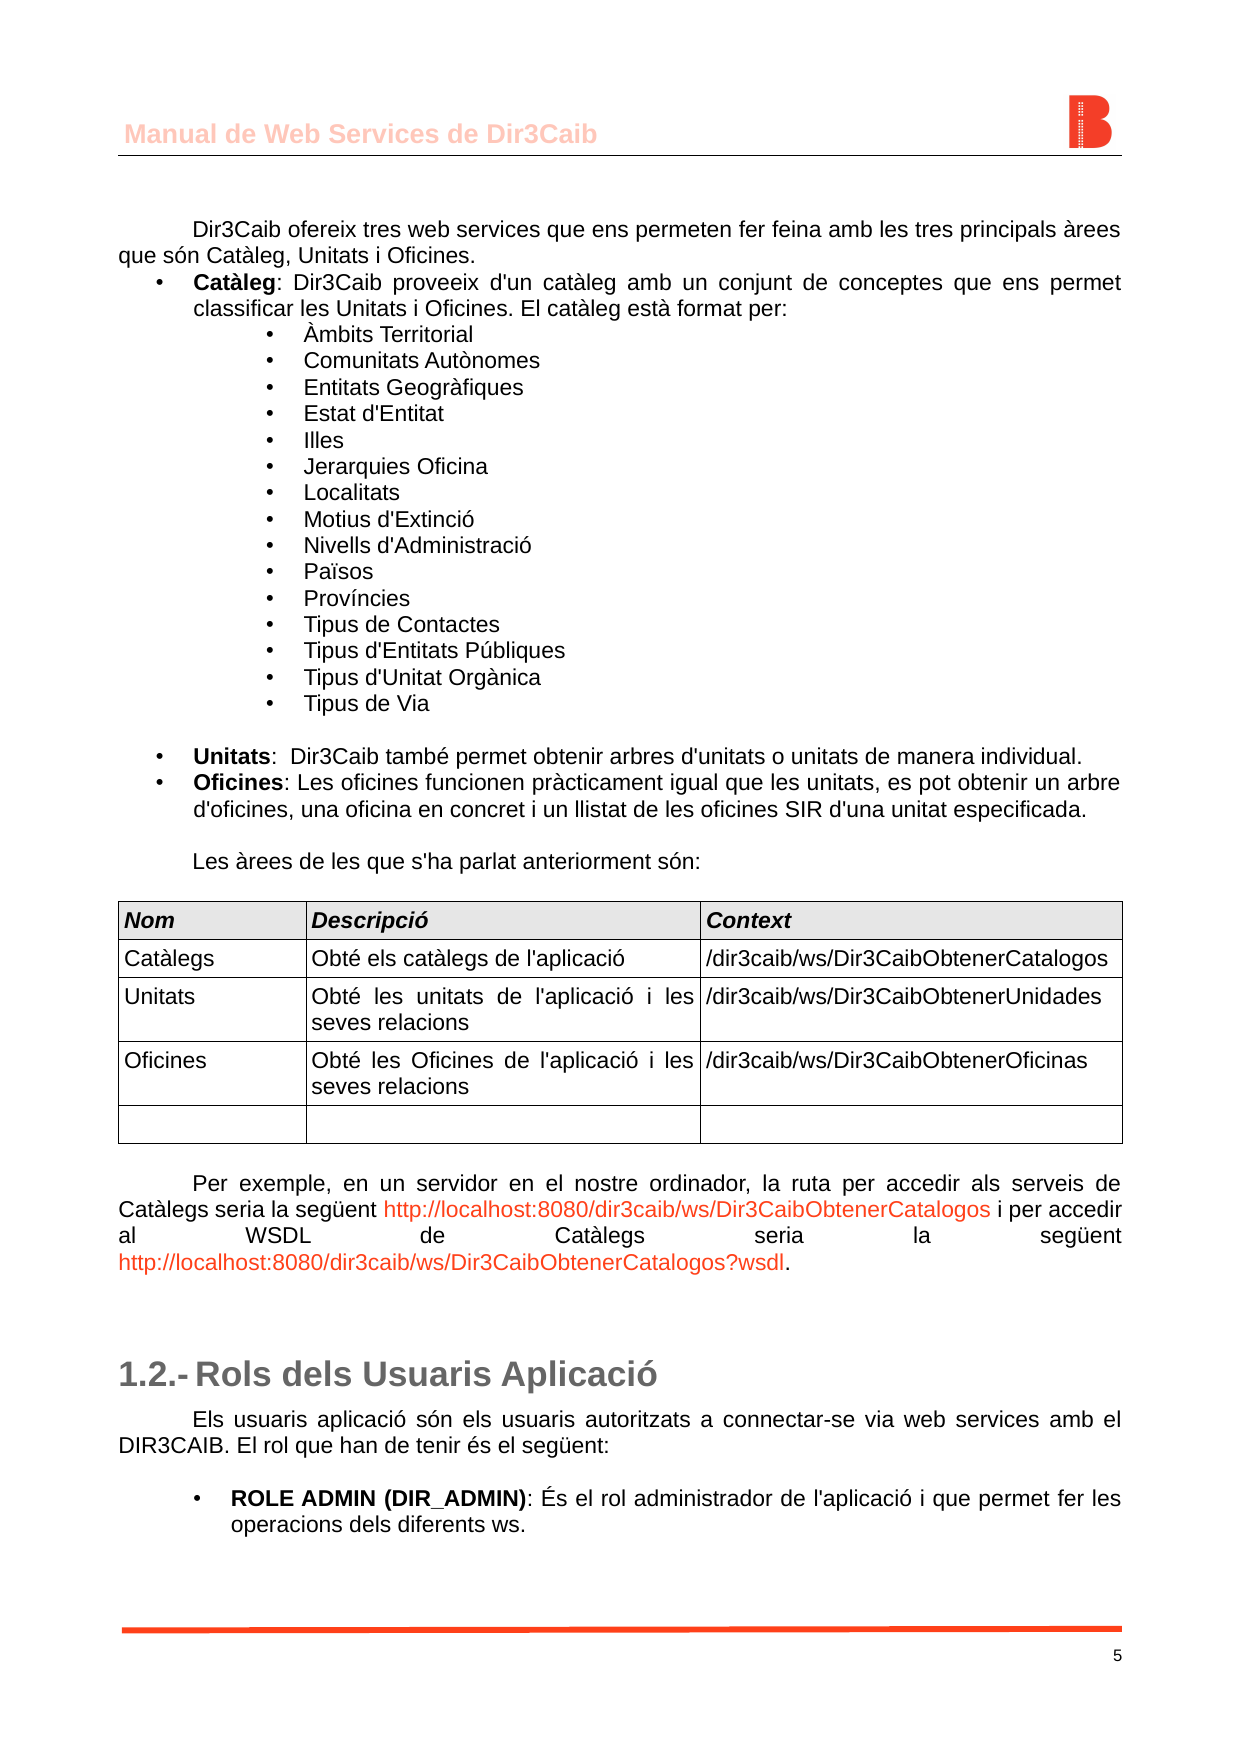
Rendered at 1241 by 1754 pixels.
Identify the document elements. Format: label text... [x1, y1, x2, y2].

list ROLE ADMIN (DIR_ADMIN): És el rol administrador de l'aplicació i que permet fer les operacions dels diferents ws. [193, 1485, 1122, 1538]
list Estat d'Entitat [266, 400, 1122, 427]
list Jerarquies Oficina [266, 453, 1122, 479]
table_cell Catàlegs [119, 940, 306, 977]
table_cell /dir3caib/ws/Dir3CaibObtenerCatalogos [701, 940, 1122, 977]
list Unitats: Dir3Caib també permet obtenir arbres d'unitats o unitats de manera individual. [156, 743, 1122, 769]
list Tipus d'Unitat Orgànica [266, 664, 1122, 690]
table_cell [701, 1106, 1122, 1143]
list Localitats [266, 479, 1122, 506]
table_cell /dir3caib/ws/Dir3CaibObtenerOficinas [701, 1042, 1122, 1105]
table_cell [307, 1106, 700, 1143]
subtitle Rols dels Usuaris Aplicació [118, 1353, 1122, 1393]
table_cell Obté les Oficines de l'aplicació i les seves relacions [307, 1042, 700, 1105]
list Països [266, 558, 1122, 585]
table_cell Unitats [119, 978, 306, 1041]
table_cell /dir3caib/ws/Dir3CaibObtenerUnidades [701, 978, 1122, 1041]
table_cell Obté els catàlegs de l'aplicació [307, 940, 700, 977]
list Tipus de Via [266, 690, 1122, 716]
list Motius d'Extinció [266, 506, 1122, 532]
list Nivells d'Administració [266, 532, 1122, 558]
table_header Descripció [307, 902, 700, 939]
picture [1063, 94, 1117, 150]
text Les àrees de les que s'ha parlat anteriorment són: [118, 848, 1122, 874]
table_header Nom [119, 902, 306, 939]
list Catàleg: Dir3Caib proveeix d'un catàleg amb un conjunt de conceptes que ens permet classificar les Unitats i Oficines. El catàleg està format per: [156, 268, 1122, 321]
list Comunitats Autònomes [266, 347, 1122, 374]
table_header Context [701, 902, 1122, 939]
text Els usuaris aplicació són els usuaris autoritzats a connectar-se via web services amb el DIR3CAIB. El rol que han de tenir és el següent: [118, 1406, 1122, 1459]
text Per exemple, en un servidor en el nostre ordinador, la ruta per accedir als serveis de Catàlegs seria la següent http://localhost:8080/dir3caib/ws/Dir3CaibObtenerCatalogos i per accedir al WSDL de Catàlegs seria la següent http://localhost:8080/dir3caib/ws/Dir3CaibObtenerCatalogos?wsdl. [118, 1170, 1122, 1275]
table_cell Obté les unitats de l'aplicació i les seves relacions [307, 978, 700, 1041]
list Oficines: Les oficines funcionen pràcticament igual que les unitats, es pot obtenir un arbre d'oficines, una oficina en concret i un llistat de les oficines SIR d'una unitat especificada. [156, 769, 1122, 822]
list Tipus d'Entitats Públiques [266, 637, 1122, 664]
list Illes [266, 427, 1122, 453]
table_cell [119, 1106, 306, 1143]
list Àmbits Territorial [266, 321, 1122, 347]
table_cell Oficines [119, 1042, 306, 1105]
list Entitats Geogràfiques [266, 374, 1122, 400]
list Províncies [266, 585, 1122, 611]
text Dir3Caib ofereix tres web services que ens permeten fer feina amb les tres principals àrees que són Catàleg, Unitats i Oficines. [118, 216, 1122, 268]
list Tipus de Contactes [266, 611, 1122, 637]
